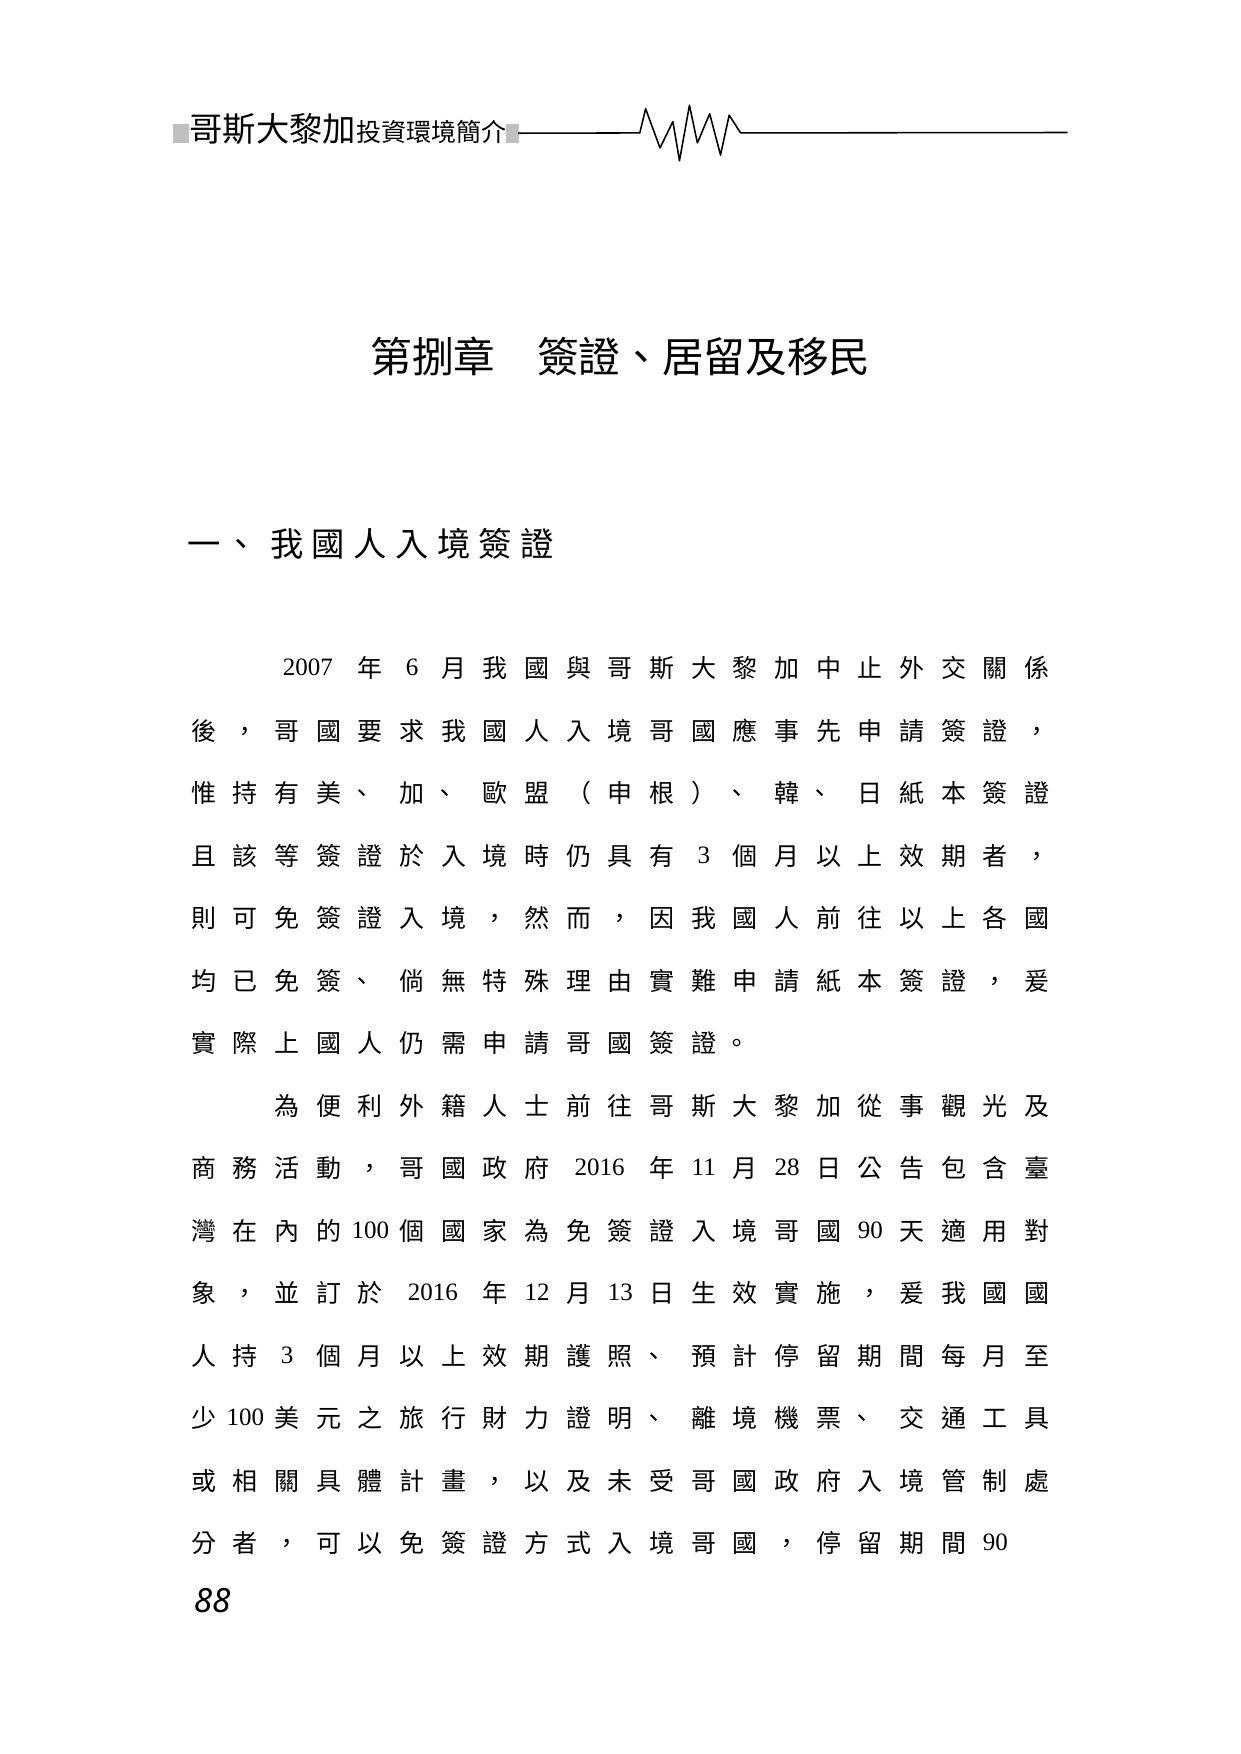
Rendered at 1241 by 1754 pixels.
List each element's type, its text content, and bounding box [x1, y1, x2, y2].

text 一、我國人入境簽證 [183, 500, 1058, 563]
text 2007年6月我國與哥斯大黎加中止外交關係後，哥國要求我國人入境哥國應事先申請簽證，惟持有美、加、歐盟（申根）、韓、日紙本簽證且該等簽證於入境時仍具有3個月以上效期者，則可免簽證入境，然而，因我國人前往以上各國均已免簽、倘無特殊理由實難申請紙本簽證，爰實際上國人仍需申請哥國簽證。 [183, 625, 1058, 1063]
text 為便利外籍人士前往哥斯大黎加從事觀光及商務活動，哥國政府2016年11月28日公告包含臺灣在內的100個國家為免簽證入境哥國90天適用對象，並訂於2016年12月13日生效實施，爰我國國人持3個月以上效期護照、預計停留期間每月至少100美元之旅行財力證明、離境機票、交通工具或相關具體計畫，以及未受哥國政府入境管制處分者，可以免簽證方式入境哥國，停留期間90 [183, 1063, 1058, 1563]
text 第捌章 簽證、居留及移民 [183, 313, 1058, 375]
